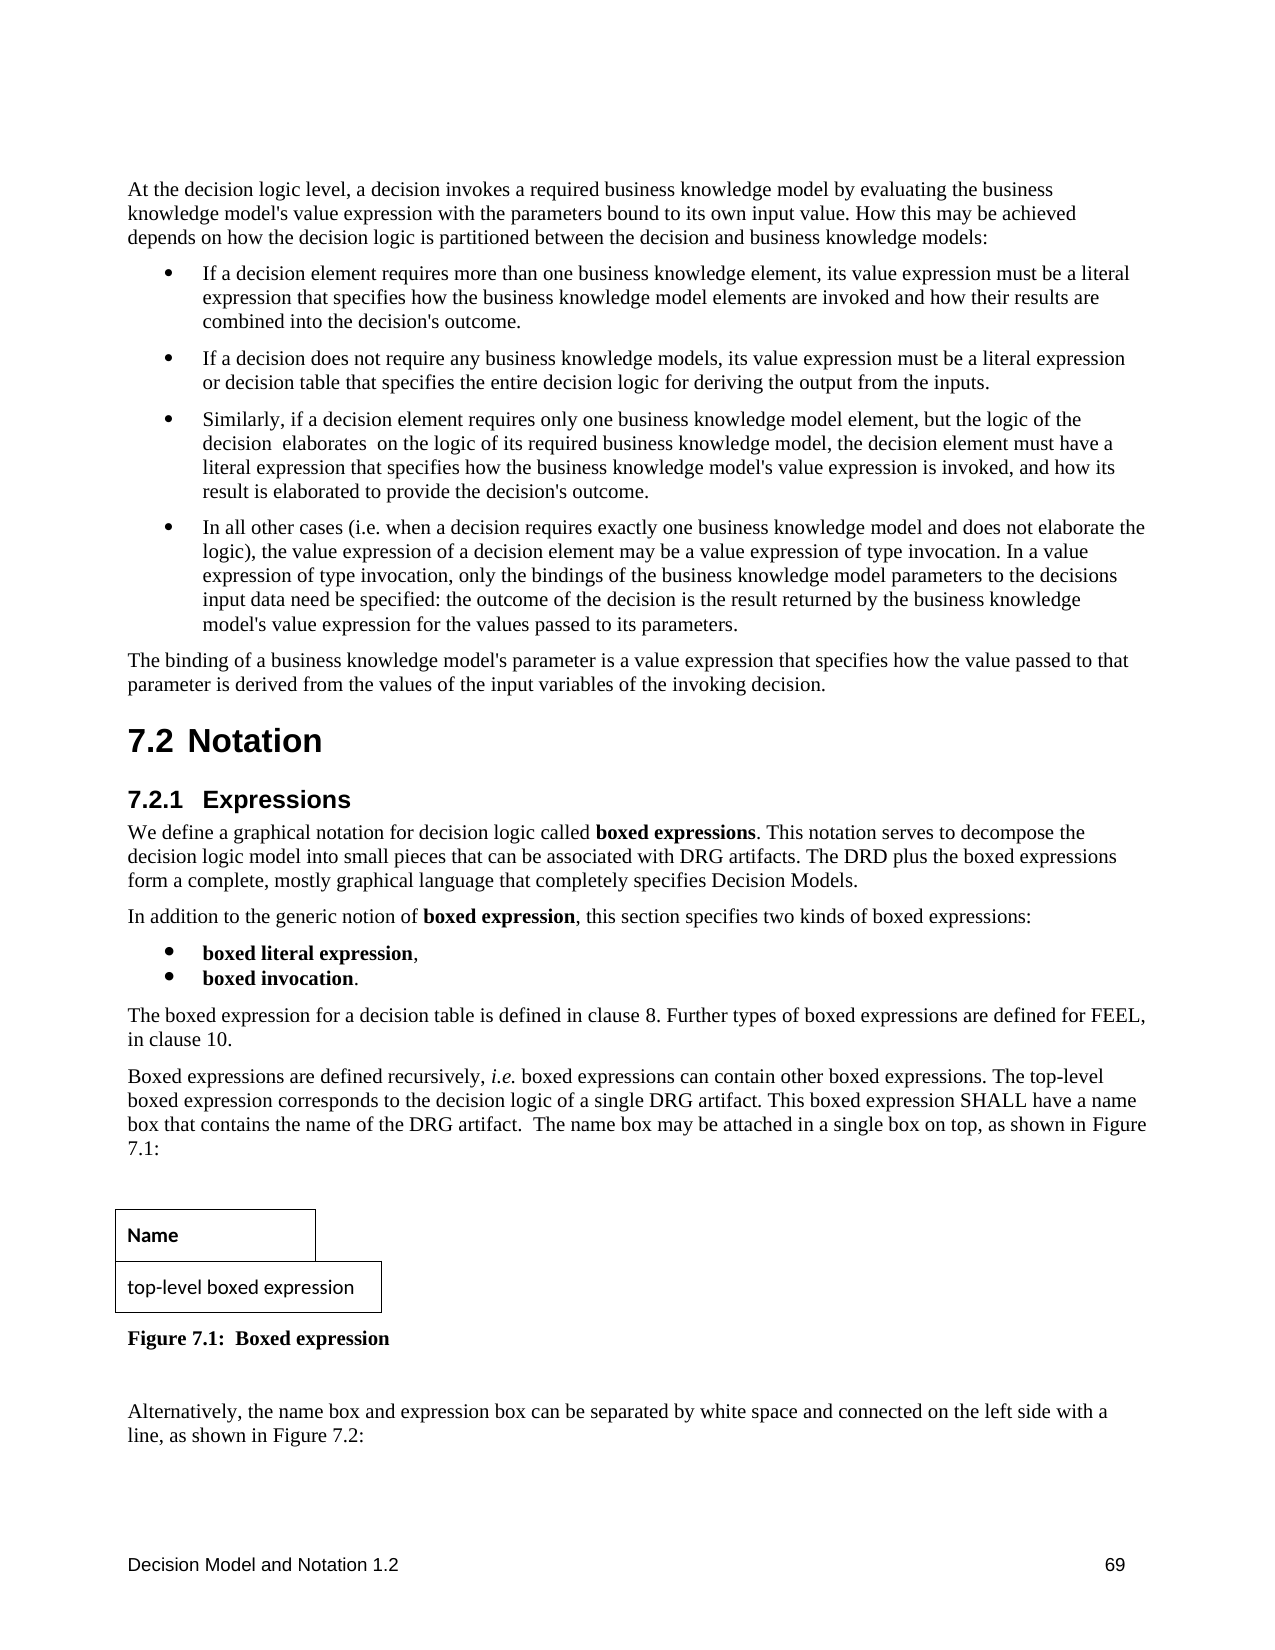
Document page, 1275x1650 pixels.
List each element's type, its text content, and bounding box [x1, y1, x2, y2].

text In addition to the generic notion of boxed expression, this section specifies two kinds of boxed expressions: [127, 904, 1147, 928]
text We define a graphical notation for decision logic called boxed expressions. This notation serves to decompose the decision logic model into small pieces that can be associated with DRG artifacts. The DRD plus the boxed expressions form a complete, mostly graphical language that completely specifies Decision Models. [127, 819, 1147, 892]
text The boxed expression for a decision table is defined in clause 8. Further types of boxed expressions are defined for FEEL, in clause 10. [127, 1003, 1147, 1051]
text Boxed expressions are defined recursively, i.e. boxed expressions can contain other boxed expressions. The top-level boxed expression corresponds to the decision logic of a single DRG artifact. This boxed expression SHALL have a name box that contains the name of the DRG artifact. The name box may be attached in a single box on top, as shown in Figure 7.1: [127, 1064, 1147, 1160]
list If a decision element requires more than one business knowledge element, its value expression must be a literal expression that specifies how the business knowledge model elements are invoked and how their results are combined into the decision's outcome. [165, 261, 1147, 333]
text Alternatively, the name box and expression box can be separated by white space and connected on the left side with a line, as shown in Figure 7.2: [127, 1399, 1147, 1447]
table_header Name [116, 1210, 315, 1261]
table_header [316, 1209, 381, 1261]
table_cell top-level boxed expression [116, 1262, 381, 1312]
text At the decision logic level, a decision invokes a required business knowledge model by evaluating the business knowledge model's value expression with the parameters bound to its own input value. How this may be achieved depends on how the decision logic is partitioned between the decision and business knowledge models: [127, 176, 1147, 249]
text The binding of a business knowledge model's parameter is a value expression that specifies how the value passed to that parameter is derived from the values of the input variables of the invoking decision. [127, 648, 1147, 696]
subtitle Notation [127, 721, 1147, 759]
list boxed literal expression, [165, 941, 1147, 966]
list In all other cases (i.e. when a decision requires exactly one business knowledge model and does not elaborate the logic), the value expression of a decision element may be a value expression of type invocation. In a value expression of type invocation, only the bindings of the business knowledge model parameters to the decisions input data need be specified: the outcome of the decision is the result returned by the business knowledge model's value expression for the values passed to its parameters. [165, 515, 1147, 636]
subtitle Expressions [127, 784, 1147, 813]
list If a decision does not require any business knowledge models, its value expression must be a literal expression or decision table that specifies the entire decision logic for deriving the output from the inputs. [165, 346, 1147, 394]
text Figure 7.1: Boxed expression [127, 1326, 1147, 1349]
list boxed invocation. [165, 966, 1147, 991]
list Similarly, if a decision element requires only one business knowledge model element, but the logic of the decision elaborates on the logic of its required business knowledge model, the decision element must have a literal expression that specifies how the business knowledge model's value expression is invoked, and how its result is elaborated to provide the decision's outcome. [165, 406, 1147, 503]
